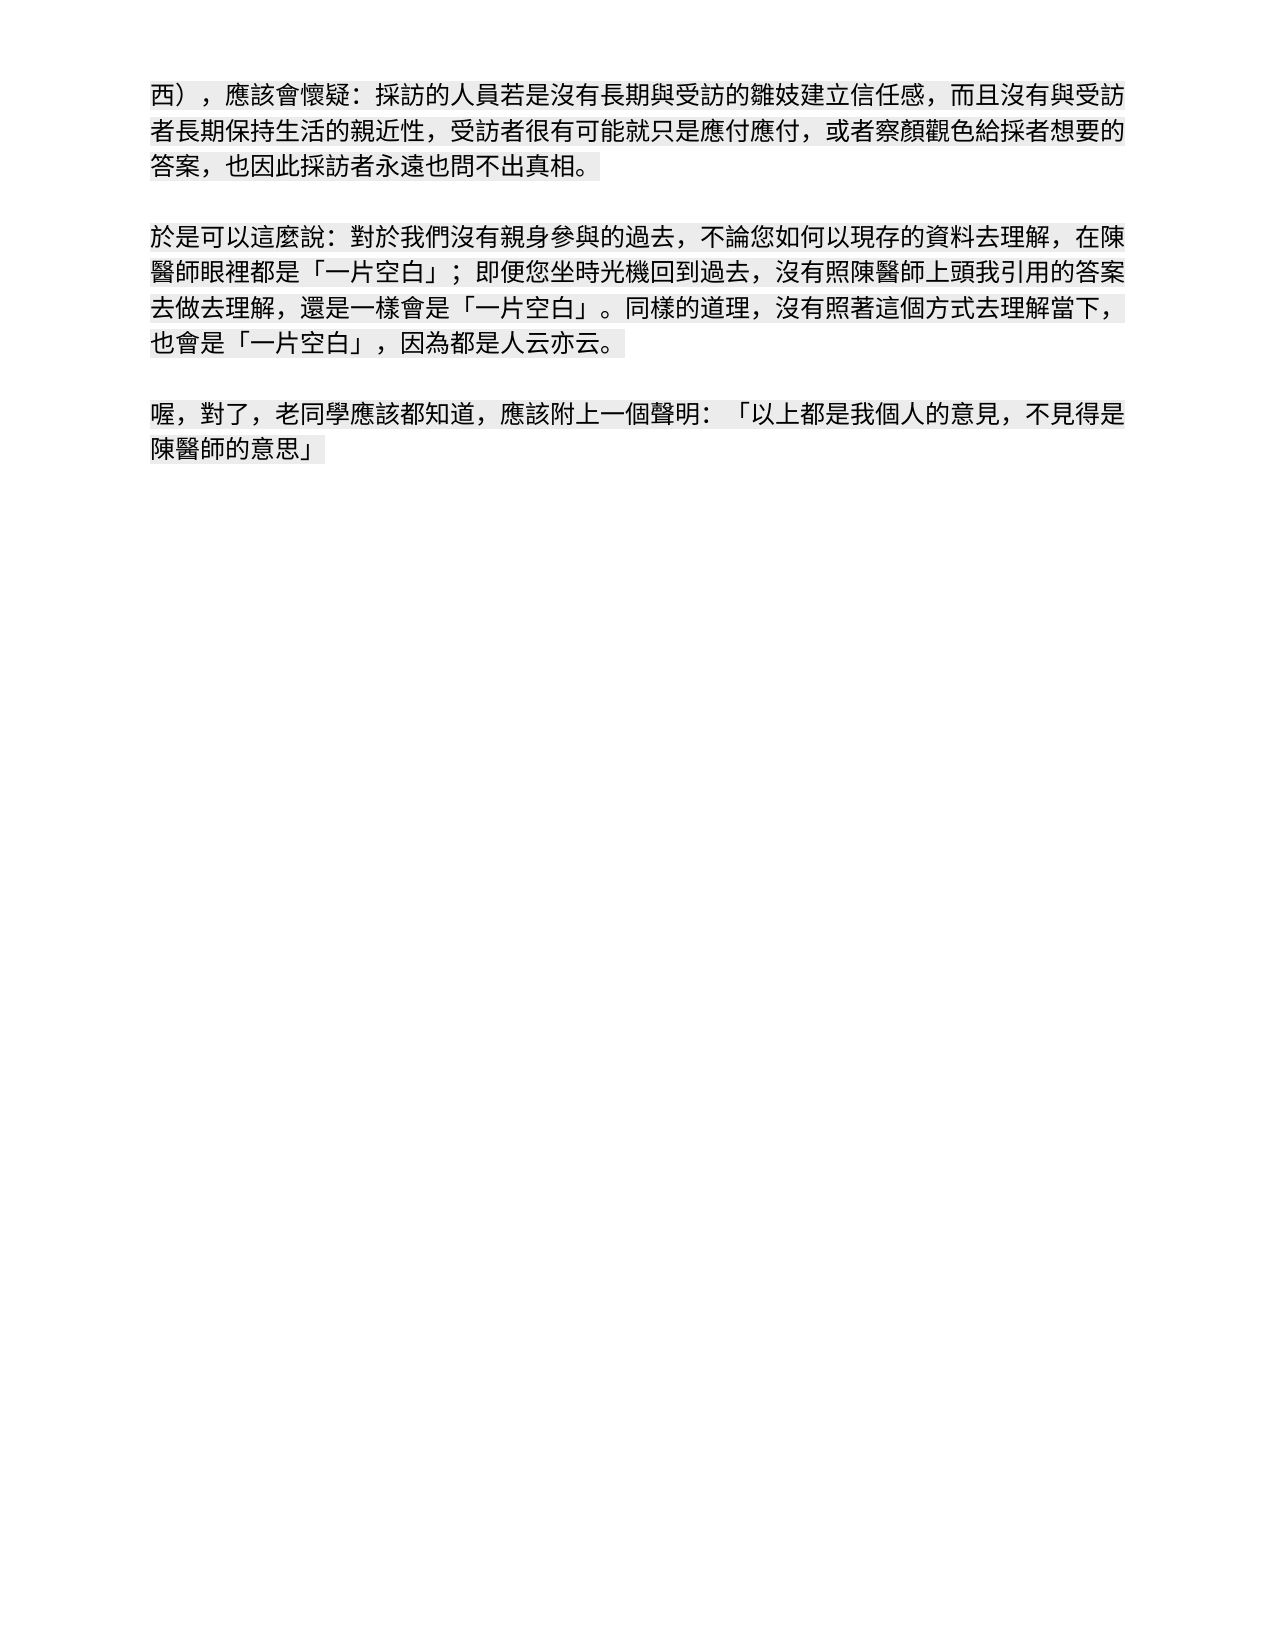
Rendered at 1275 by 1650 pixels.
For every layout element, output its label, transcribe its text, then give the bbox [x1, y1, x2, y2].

text 西），應該會懷疑：採訪的人員若是沒有長期與受訪的雛妓建立信任感，而且沒有與受訪者長期保持生活的親近性，受訪者很有可能就只是應付應付，或者察顏觀色給採者想要的答案，也因此採訪者永遠也問不出真相。 於是可以這麼說：對於我們沒有親身參與的過去，不論您如何以現存的資料去理解，在陳醫師眼裡都是「一片空白」；即便您坐時光機回到過去，沒有照陳醫師上頭我引用的答案去做去理解，還是一樣會是「一片空白」。同樣的道理，沒有照著這個方式去理解當下，也會是「一片空白」，因為都是人云亦云。 喔，對了，老同學應該都知道，應該附上一個聲明：「以上都是我個人的意見，不見得是陳醫師的意思」 [150, 75, 1125, 464]
